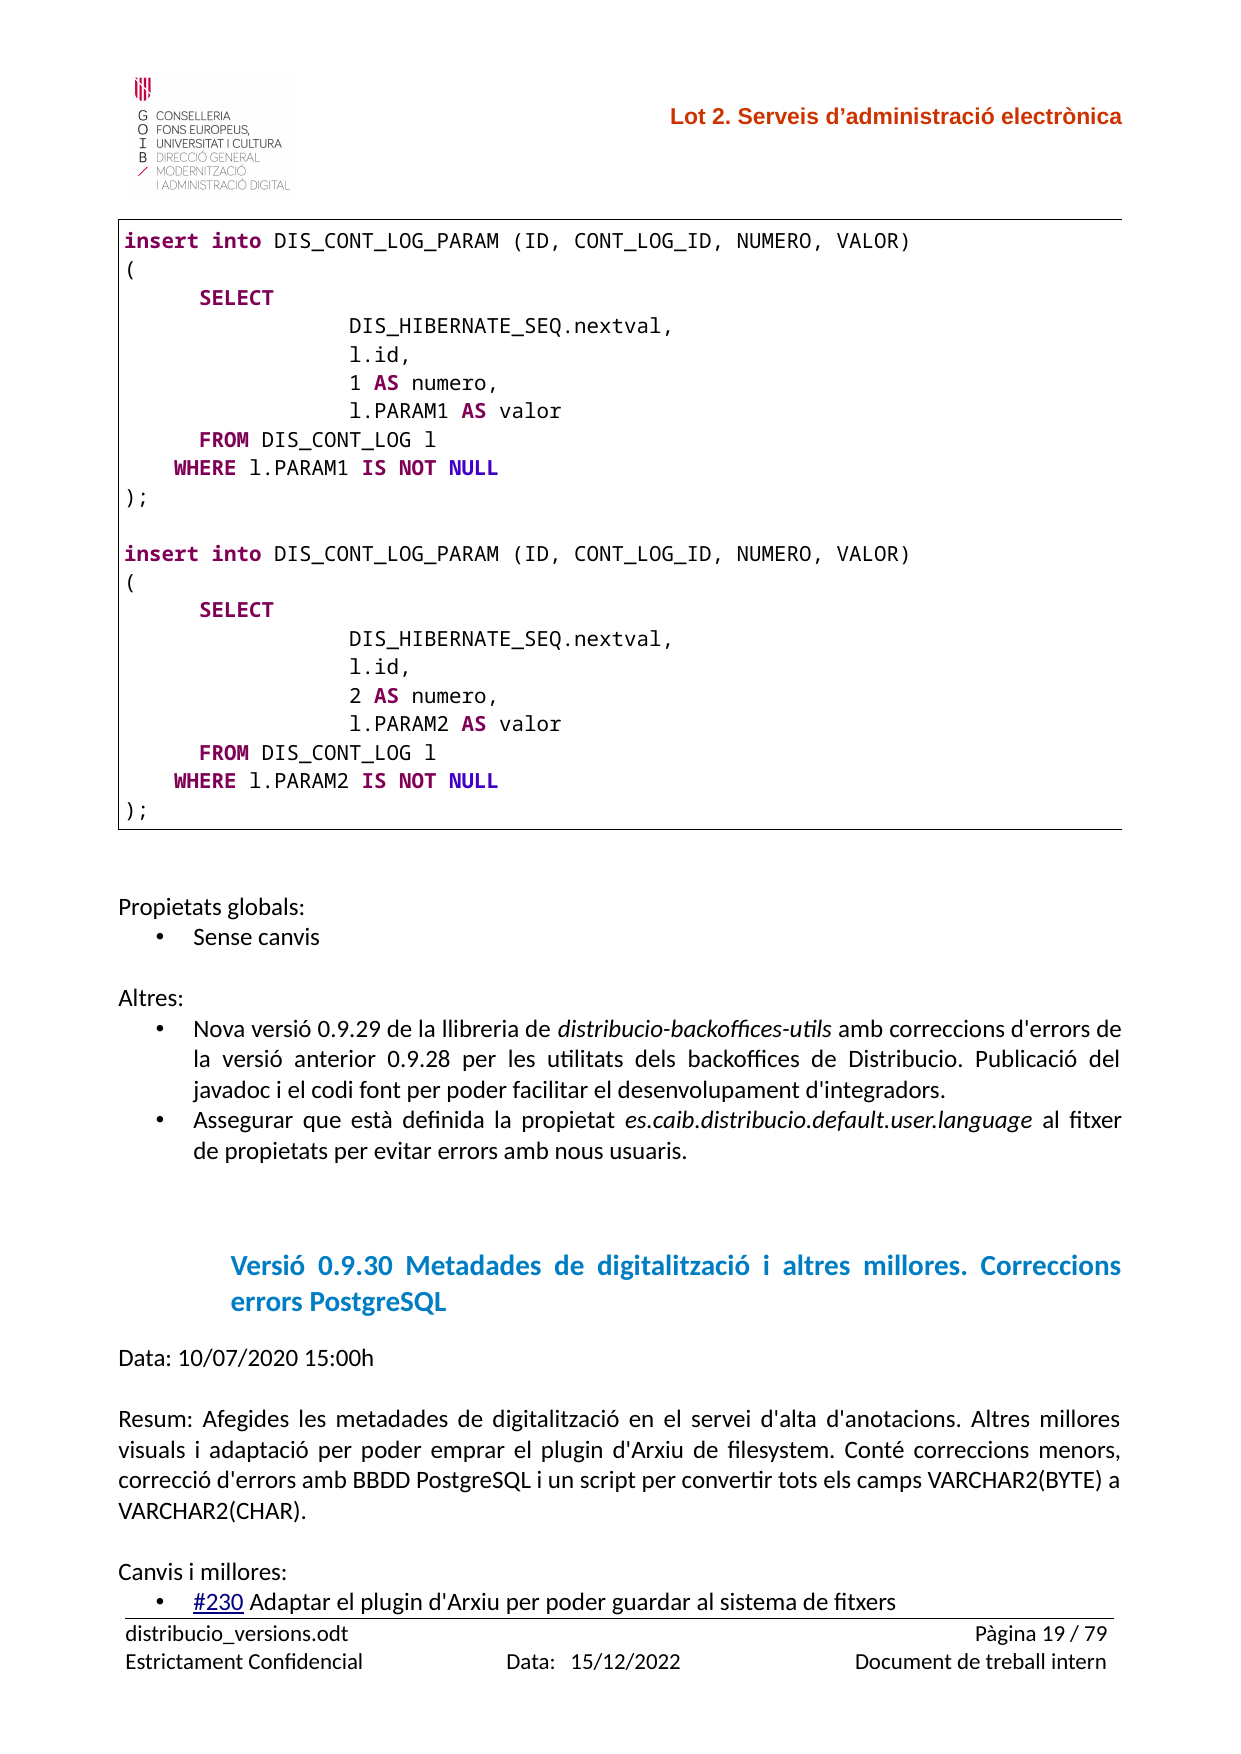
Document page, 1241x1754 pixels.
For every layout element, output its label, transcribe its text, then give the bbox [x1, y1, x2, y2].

list Sense canvis [156, 921, 1122, 952]
text Propietats globals: [118, 891, 1122, 921]
picture [126, 70, 299, 197]
subtitle Versió 0.9.30 Metadades de digitalització i altres millores. Correccions errors PostgreSQL [153, 1247, 1122, 1318]
list #230 Adaptar el plugin d'Arxiu per poder guardar al sistema de fitxers [156, 1586, 1122, 1617]
text Resum: Afegides les metadades de digitalització en el servei d'alta d'anotacions. Altres millores visuals i adaptació per poder emprar el plugin d'Arxiu de filesystem. Conté correccions menors, correcció d'errors amb BBDD PostgreSQL i un script per convertir tots els camps VARCHAR2(BYTE) a VARCHAR2(CHAR). [118, 1403, 1122, 1525]
text Altres: [118, 982, 1122, 1013]
list Nova versió 0.9.29 de la llibreria de distribucio-backoffices-utils amb correccions d'errors de la versió anterior 0.9.28 per les utilitats dels backoffices de Distribucio. Publicació del javadoc i el codi font per poder facilitar el desenvolupament d'integradors. [156, 1013, 1122, 1104]
text Canvis i millores: [118, 1556, 1122, 1586]
list Assegurar que està definida la propietat es.caib.distribucio.default.user.language al fitxer de propietats per evitar errors amb nous usuaris. [156, 1104, 1122, 1166]
text Data: 10/07/2020 15:00h [118, 1342, 1122, 1373]
table_header insert into DIS_CONT_LOG_PARAM (ID, CONT_LOG_ID, NUMERO, VALOR) ( SELECT DIS_HIBERNATE_SEQ.nextval, l.id, 1 AS numero, l.PARAM1 AS valor FROM DIS_CONT_LOG l WHERE l.PARAM1 IS NOT NULL ); insert into DIS_CONT_LOG_PARAM (ID, CONT_LOG_ID, NUMERO, VALOR) ( SELECT DIS_HIBERNATE_SEQ.nextval, l.id, 2 AS numero, l.PARAM2 AS valor FROM DIS_CONT_LOG l WHERE l.PARAM2 IS NOT NULL ); [119, 220, 1122, 829]
